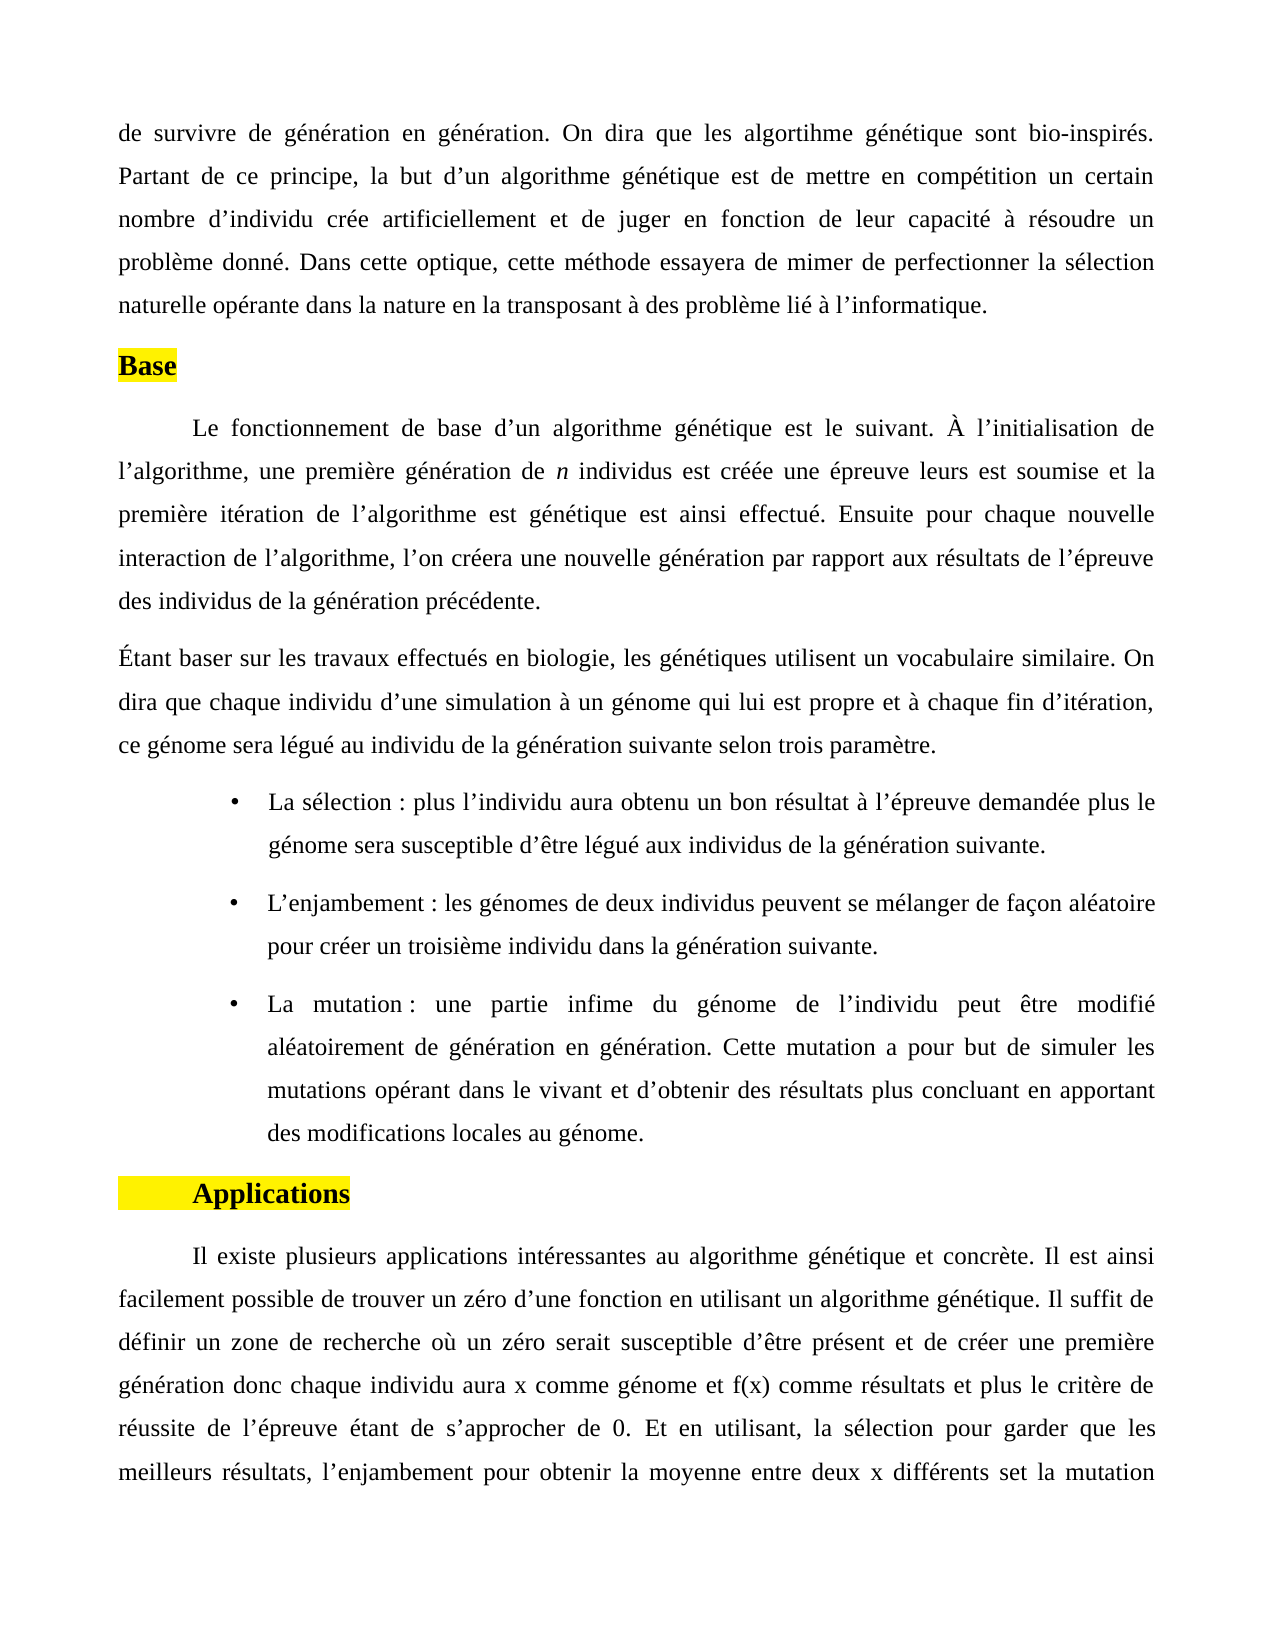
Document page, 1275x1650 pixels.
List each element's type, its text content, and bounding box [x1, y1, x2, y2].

text de survivre de génération en génération. On dira que les algortihme génétique sont bio-inspirés. Partant de ce principe, la but d’un algorithme génétique est de mettre en compétition un certain nombre d’individu crée artificiellement et de juger en fonction de leur capacité à résoudre un problème donné. Dans cette optique, cette méthode essayera de mimer de perfectionner la sélection naturelle opérante dans la nature en la transposant à des problème lié à l’informatique. [118, 118, 1157, 319]
text Base [118, 348, 1157, 382]
text Il existe plusieurs applications intéressantes au algorithme génétique et concrète. Il est ainsi facilement possible de trouver un zéro d’une fonction en utilisant un algorithme génétique. Il suffit de définir un zone de recherche où un zéro serait susceptible d’être présent et de créer une première génération donc chaque individu aura x comme génome et f(x) comme résultats et plus le critère de réussite de l’épreuve étant de s’approcher de 0. Et en utilisant, la sélection pour garder que les meilleurs résultats, l’enjambement pour obtenir la moyenne entre deux x différents set la mutation [118, 1241, 1157, 1485]
text Étant baser sur les travaux effectués en biologie, les génétiques utilisent un vocabulaire similaire. On dira que chaque individu d’une simulation à un génome qui lui est propre et à chaque fin d’itération, ce génome sera légué au individu de la génération suivante selon trois paramètre. [118, 643, 1157, 758]
list L’enjambement : les génomes de deux individus peuvent se mélanger de façon aléatoire pour créer un troisième individu dans la génération suivante. [229, 888, 1157, 960]
text Le fonctionnement de base d’un algorithme génétique est le suivant. À l’initialisation de l’algorithme, une première génération de n individus est créée une épreuve leurs est soumise et la première itération de l’algorithme est génétique est ainsi effectué. Ensuite pour chaque nouvelle interaction de l’algorithme, l’on créera une nouvelle génération par rapport aux résultats de l’épreuve des individus de la génération précédente. [118, 413, 1157, 614]
list La sélection : plus l’individu aura obtenu un bon résultat à l’épreuve demandée plus le génome sera susceptible d’être légué aux individus de la génération suivante. [231, 787, 1157, 859]
text Applications [118, 1176, 1157, 1210]
list La mutation : une partie infime du génome de l’individu peut être modifié aléatoirement de génération en génération. Cette mutation a pour but de simuler les mutations opérant dans le vivant et d’obtenir des résultats plus concluant en apportant des modifications locales au génome. [229, 989, 1157, 1147]
